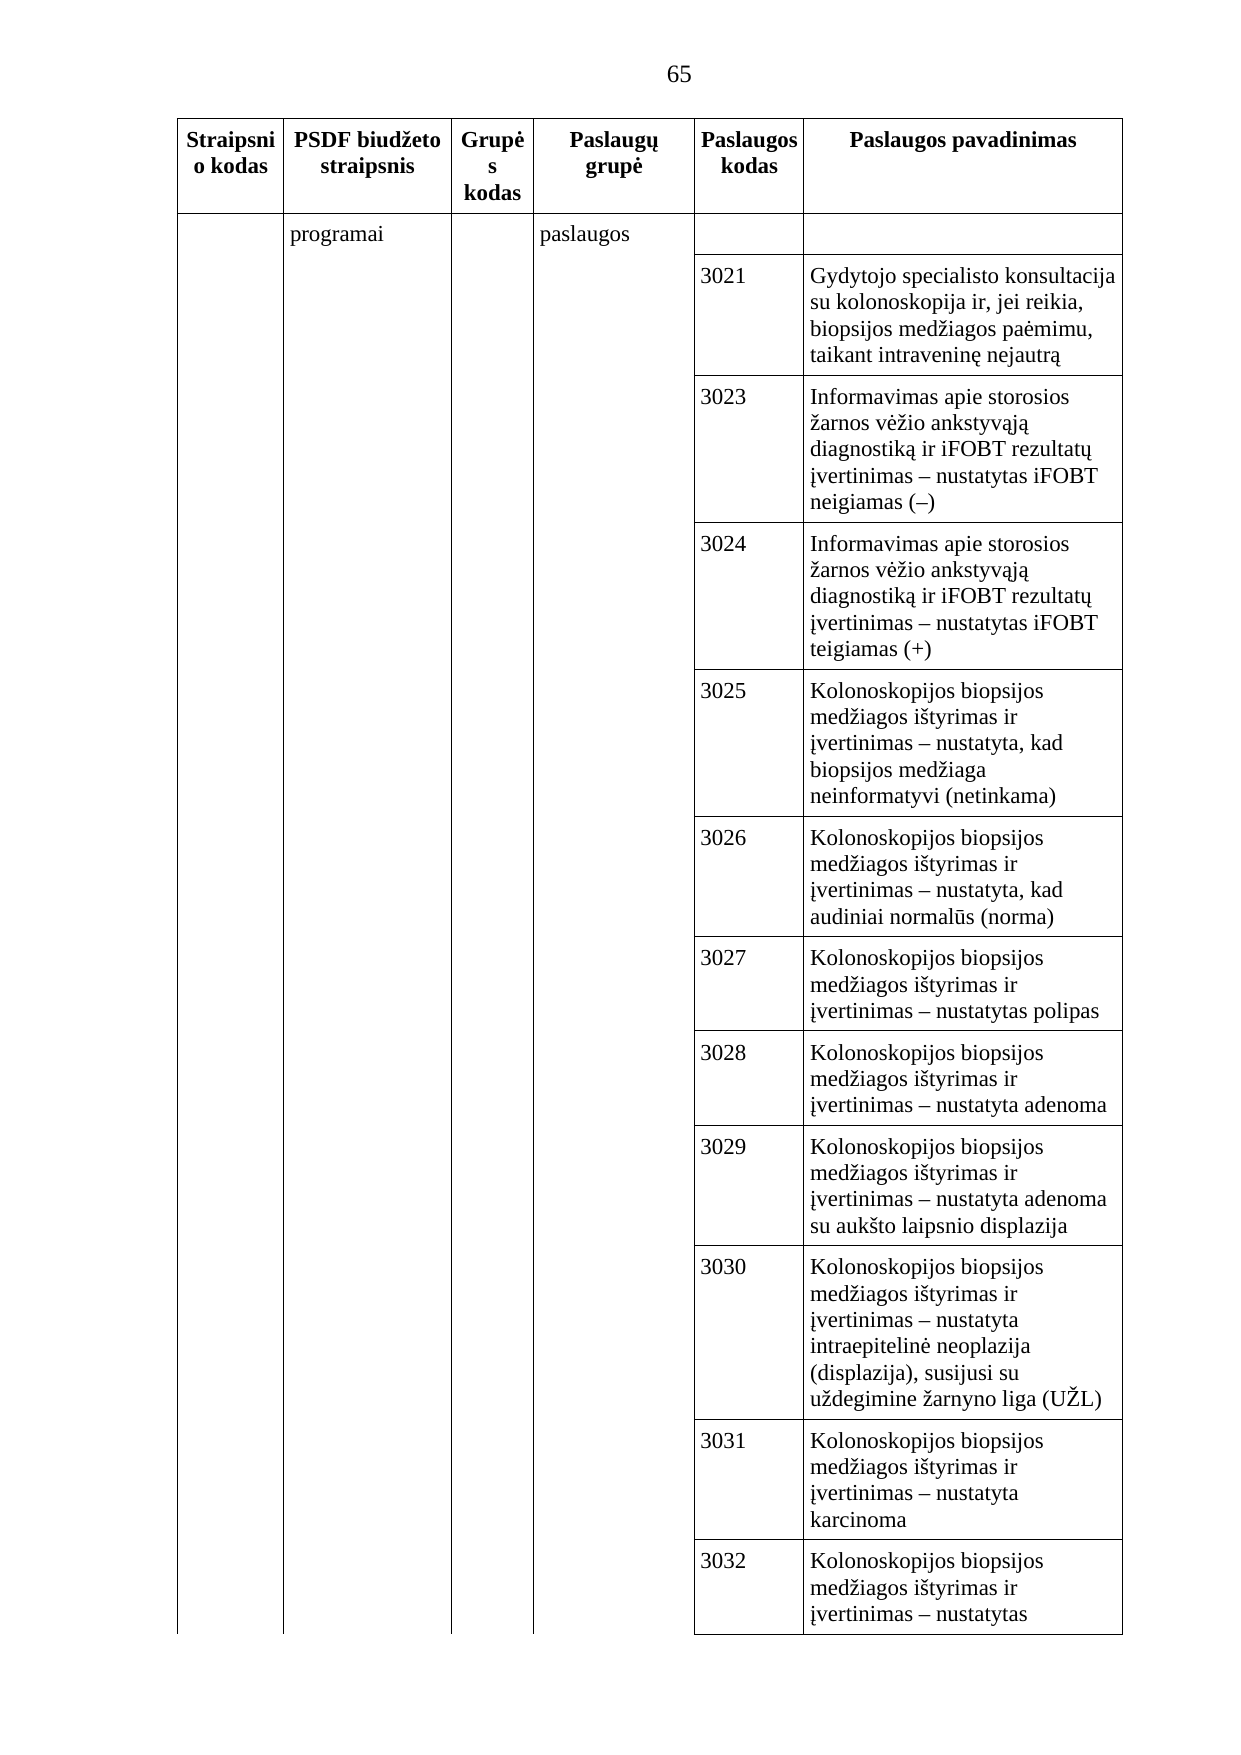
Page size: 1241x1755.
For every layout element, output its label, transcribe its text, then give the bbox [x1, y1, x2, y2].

table_cell Kolonoskopijos biopsijos medžiagos ištyrimas ir įvertinimas – nustatytas polipas [804, 937, 1122, 1030]
table_cell [284, 1419, 451, 1539]
table_cell [284, 522, 451, 668]
table_cell 3023 [695, 376, 803, 522]
table_cell [452, 254, 533, 374]
table_cell Gydytojo specialisto konsultacija su kolonoskopija ir, jei reikia, biopsijos medžiagos paėmimu, taikant intraveninę nejautrą [804, 255, 1122, 374]
table_cell 3021 [695, 255, 803, 374]
table_cell [534, 1539, 694, 1633]
table_cell [452, 1419, 533, 1539]
table_header Paslaugų grupė [534, 119, 694, 212]
table_cell [452, 816, 533, 936]
table_cell [534, 936, 694, 1030]
table_cell Kolonoskopijos biopsijos medžiagos ištyrimas ir įvertinimas – nustatyta adenoma [804, 1031, 1122, 1125]
table_cell [178, 214, 283, 254]
table_cell [284, 1539, 451, 1633]
table_cell [534, 816, 694, 936]
table_cell Kolonoskopijos biopsijos medžiagos ištyrimas ir įvertinimas – nustatyta karcinoma [804, 1420, 1122, 1539]
table_cell Informavimas apie storosios žarnos vėžio ankstyvąją diagnostiką ir iFOBT rezultatų įvertinimas – nustatytas iFOBT teigiamas (+) [804, 523, 1122, 668]
table_cell [178, 816, 283, 936]
table_cell [695, 214, 803, 254]
table_cell 3030 [695, 1246, 803, 1419]
table_cell [804, 214, 1122, 254]
table_cell [534, 254, 694, 374]
table_cell [452, 1030, 533, 1125]
table_cell 3026 [695, 817, 803, 936]
table_cell [452, 1245, 533, 1419]
table_cell Kolonoskopijos biopsijos medžiagos ištyrimas ir įvertinimas – nustatyta adenoma su aukšto laipsnio displazija [804, 1126, 1122, 1245]
table_cell Kolonoskopijos biopsijos medžiagos ištyrimas ir įvertinimas – nustatyta intraepitelinė neoplazija (displazija), susijusi su uždegimine žarnyno liga (UŽL) [804, 1246, 1122, 1419]
table_cell [534, 1030, 694, 1125]
table_cell [178, 254, 283, 374]
table_header Paslaugos kodas [695, 119, 803, 212]
table_cell [452, 375, 533, 522]
table_cell [178, 1125, 283, 1245]
table_cell [534, 375, 694, 522]
table_header Grupės kodas [452, 119, 533, 212]
table_cell 3032 [695, 1540, 803, 1633]
table_cell 3031 [695, 1420, 803, 1539]
table_cell 3029 [695, 1126, 803, 1245]
table_cell [178, 1539, 283, 1633]
table_cell [178, 1030, 283, 1125]
table_cell [178, 669, 283, 816]
table_cell [178, 375, 283, 522]
table_cell [452, 669, 533, 816]
table_cell [284, 1125, 451, 1245]
table_cell [284, 669, 451, 816]
table_cell [452, 522, 533, 668]
table_cell 3028 [695, 1031, 803, 1125]
table_header Paslaugos pavadinimas [804, 119, 1122, 212]
table_cell Kolonoskopijos biopsijos medžiagos ištyrimas ir įvertinimas – nustatyta, kad audiniai normalūs (norma) [804, 817, 1122, 936]
table_cell Kolonoskopijos biopsijos medžiagos ištyrimas ir įvertinimas – nustatytas [804, 1540, 1122, 1633]
table_cell programai [284, 214, 451, 254]
table_cell [452, 936, 533, 1030]
table_cell 3024 [695, 523, 803, 668]
table_cell [452, 214, 533, 254]
table_cell [178, 1245, 283, 1419]
table_cell 3025 [695, 670, 803, 816]
table_cell [452, 1125, 533, 1245]
table_cell [284, 1245, 451, 1419]
table_cell [178, 522, 283, 668]
table_header PSDF biudžeto straipsnis [284, 119, 451, 212]
table_cell [452, 1539, 533, 1633]
table_cell [284, 1030, 451, 1125]
table_cell [284, 254, 451, 374]
table_cell [284, 936, 451, 1030]
table_cell Informavimas apie storosios žarnos vėžio ankstyvąją diagnostiką ir iFOBT rezultatų įvertinimas – nustatytas iFOBT neigiamas (–) [804, 376, 1122, 522]
table_cell [534, 1245, 694, 1419]
table_cell [284, 816, 451, 936]
table_cell [178, 936, 283, 1030]
table_cell paslaugos [534, 214, 694, 254]
table_cell [534, 1419, 694, 1539]
table_header Straipsnio kodas [178, 119, 283, 212]
table_cell Kolonoskopijos biopsijos medžiagos ištyrimas ir įvertinimas – nustatyta, kad biopsijos medžiaga neinformatyvi (netinkama) [804, 670, 1122, 816]
table_cell [534, 1125, 694, 1245]
table_cell [534, 669, 694, 816]
table_cell [178, 1419, 283, 1539]
table_cell [534, 522, 694, 668]
table_cell 3027 [695, 937, 803, 1030]
table_cell [284, 375, 451, 522]
